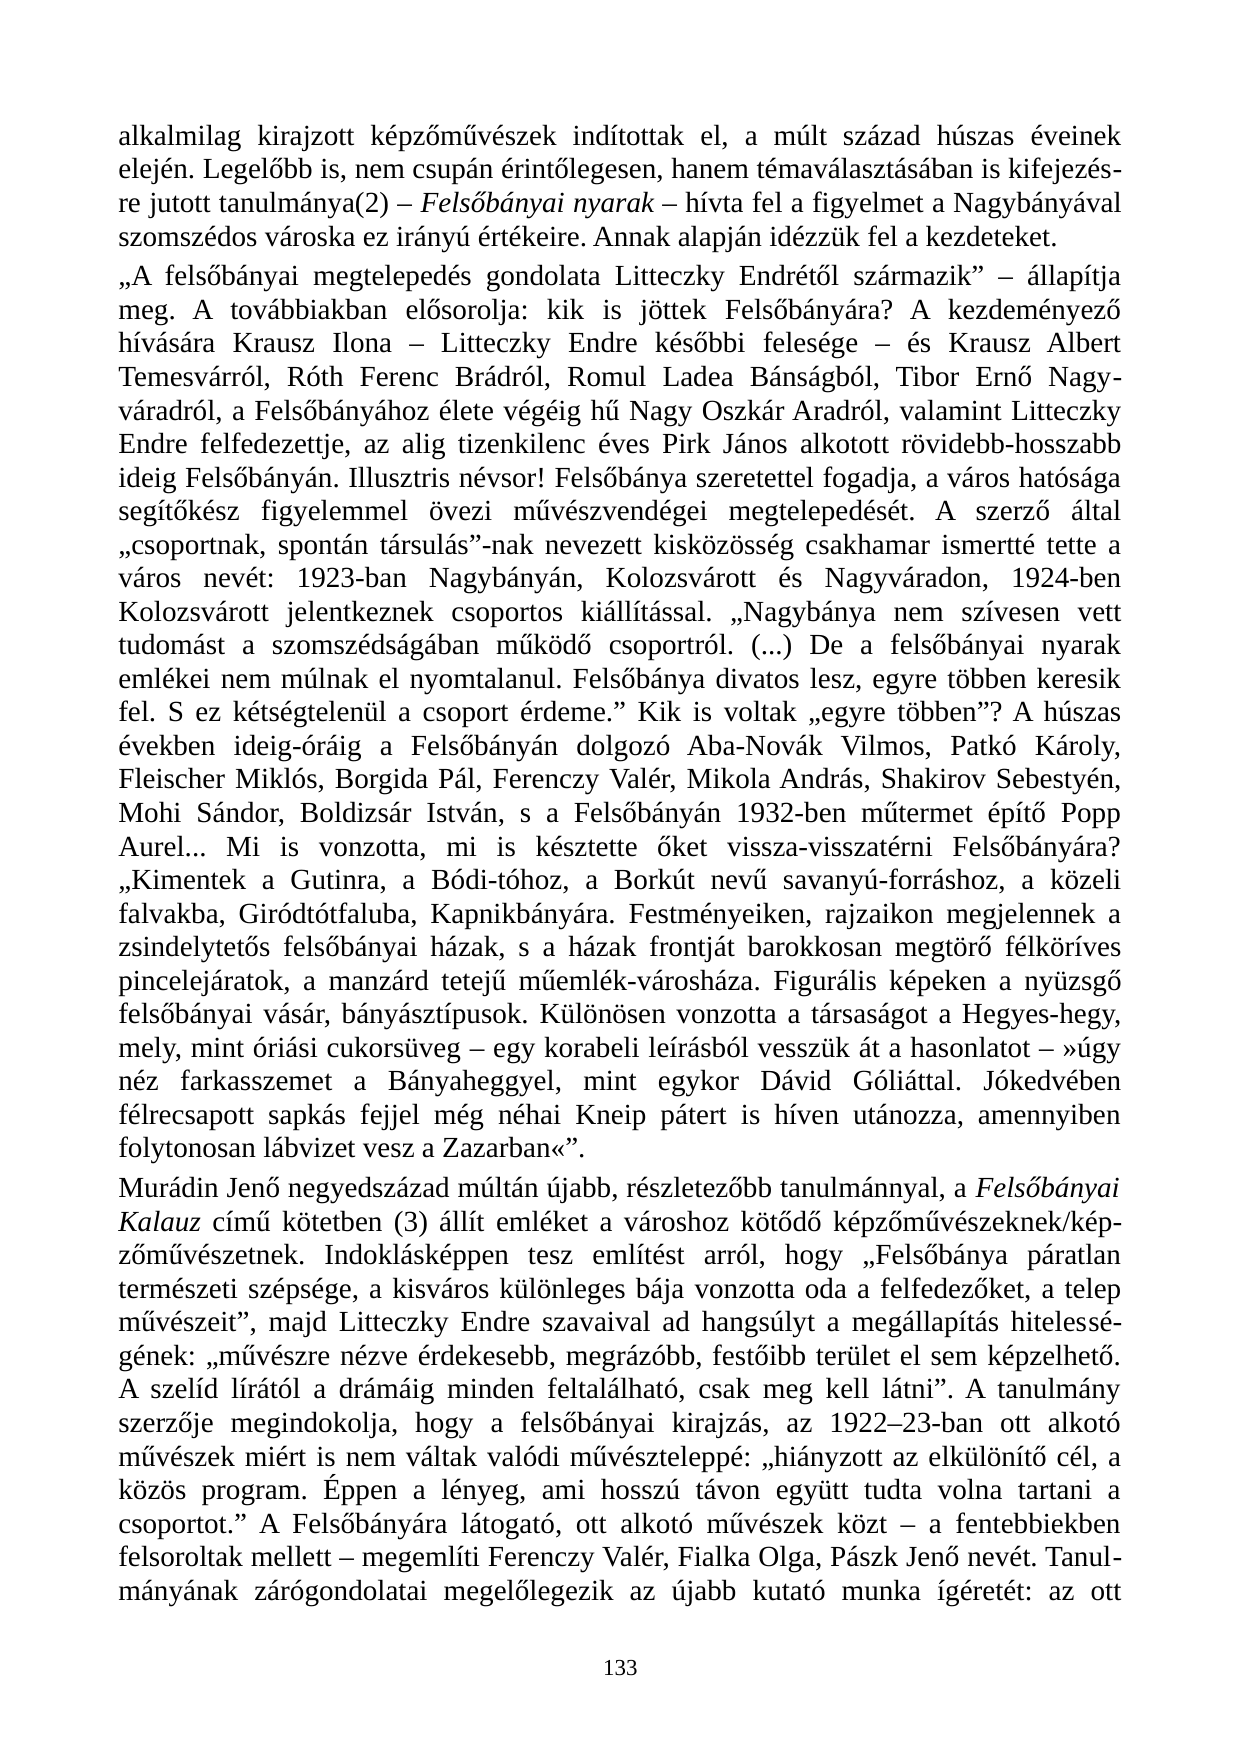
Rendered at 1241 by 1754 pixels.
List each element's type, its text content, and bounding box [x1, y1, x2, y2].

text alkalmilag kirajzott képzőművészek indítottak el, a múlt század húszas éveinek elején. Legelőbb is, nem csupán érintőlegesen, hanem témaválasztásában is kifejezés­re jutott tanulmánya(2) – Felsőbányai nyarak – hívta fel a figyelmet a Nagybányával szomszédos városka ez irányú értékeire. Annak alapján idézzük fel a kezdeteket. [118, 118, 1122, 252]
text Murádin Jenő negyedszázad múltán újabb, részletezőbb tanulmánnyal, a Felsőbányai Kalauz című kötetben (3) állít emléket a városhoz kötődő képzőművészek­nek/kép­zőművészetnek. Indoklásképpen tesz említést arról, hogy „Felsőbánya páratlan természeti szépsége, a kisváros különleges bája vonzotta oda a felfedezőket, a telep művészeit”, majd Litteczky Endre szavaival ad hangsúlyt a megállapítás hiteles­sé­gének: „művészre nézve érdekesebb, megrázóbb, festőibb terület el sem képzelhető. A szelíd lírától a drámáig minden feltalálható, csak meg kell látni”. A tanulmány szerzője megindokolja, hogy a felsőbányai kirajzás, az 1922–23-ban ott alkotó művészek miért is nem váltak valódi művészteleppé: „hiányzott az elkülönítő cél, a közös program. Éppen a lényeg, ami hosszú távon együtt tudta volna tartani a csoportot.” A Felsőbányára látogató, ott alkotó művészek közt – a fentebbiekben felsoroltak mellett – megemlíti Ferenczy Valér, Fialka Olga, Pászk Jenő nevét. Tanul­mányának zárógondolatai megelőlegezik az újabb kutató munka ígéretét: az ott [118, 1170, 1122, 1606]
text „A felsőbányai megtelepedés gondolata Litteczky Endrétől származik” – állapítja meg. A továbbiakban elősorolja: kik is jöttek Felsőbányára? A kezdeményező hívására Krausz Ilona – Litteczky Endre későbbi felesége – és Krausz Albert Temesvárról, Róth Ferenc Brádról, Romul Ladea Bánságból, Tibor Ernő Nagy­váradról, a Felsőbányához élete végéig hű Nagy Oszkár Aradról, valamint Litteczky Endre felfedezettje, az alig tizenkilenc éves Pirk János alkotott rövidebb-hosszabb ideig Felsőbányán. Illusztris névsor! Felsőbánya szeretettel fogadja, a város hatósága segítőkész figyelemmel övezi művészvendégei megtelepedését. A szerző által „csoportnak, spontán társulás”-nak nevezett kisközösség csakhamar ismertté tette a város nevét: 1923-ban Nagybányán, Kolozsvárott és Nagyváradon, 1924-ben Kolozsvárott jelentkeznek csoportos kiállítással. „Nagybánya nem szívesen vett tudomást a szomszédságában működő csoportról. (...) De a felsőbányai nyarak emlékei nem múlnak el nyomtalanul. Felsőbánya divatos lesz, egyre többen keresik fel. S ez kétségtelenül a csoport érdeme.” Kik is voltak „egyre többen”? A húszas években ideig-óráig a Felsőbányán dolgozó Aba-Novák Vilmos, Patkó Károly, Fleischer Miklós, Borgida Pál, Ferenczy Valér, Mikola András, Shakirov Sebestyén, Mohi Sándor, Boldizsár István, s a Felsőbányán 1932-ben műtermet építő Popp Aurel... Mi is vonzotta, mi is késztette őket vissza-visszatérni Felsőbányára? „Kimentek a Gutinra, a Bódi-tóhoz, a Borkút nevű savanyú-forráshoz, a közeli falvakba, Giródtótfaluba, Kapnikbányára. Festményeiken, rajzaikon megjelennek a zsindelytetős felsőbányai házak, s a házak frontját barokkosan megtörő félköríves pincelejáratok, a manzárd tetejű műemlék-városháza. Figurális képeken a nyüzsgő felsőbányai vásár, bányásztípusok. Különösen vonzotta a társaságot a Hegyes-hegy, mely, mint óriási cukorsüveg – egy korabeli leírásból vesszük át a hasonlatot – »úgy néz farkasszemet a Bányaheggyel, mint egykor Dávid Góliáttal. Jókedvében félrecsapott sapkás fejjel még néhai Kneip pátert is híven utánozza, amennyiben folytonosan lábvizet vesz a Zazarban«”. [118, 258, 1122, 1164]
